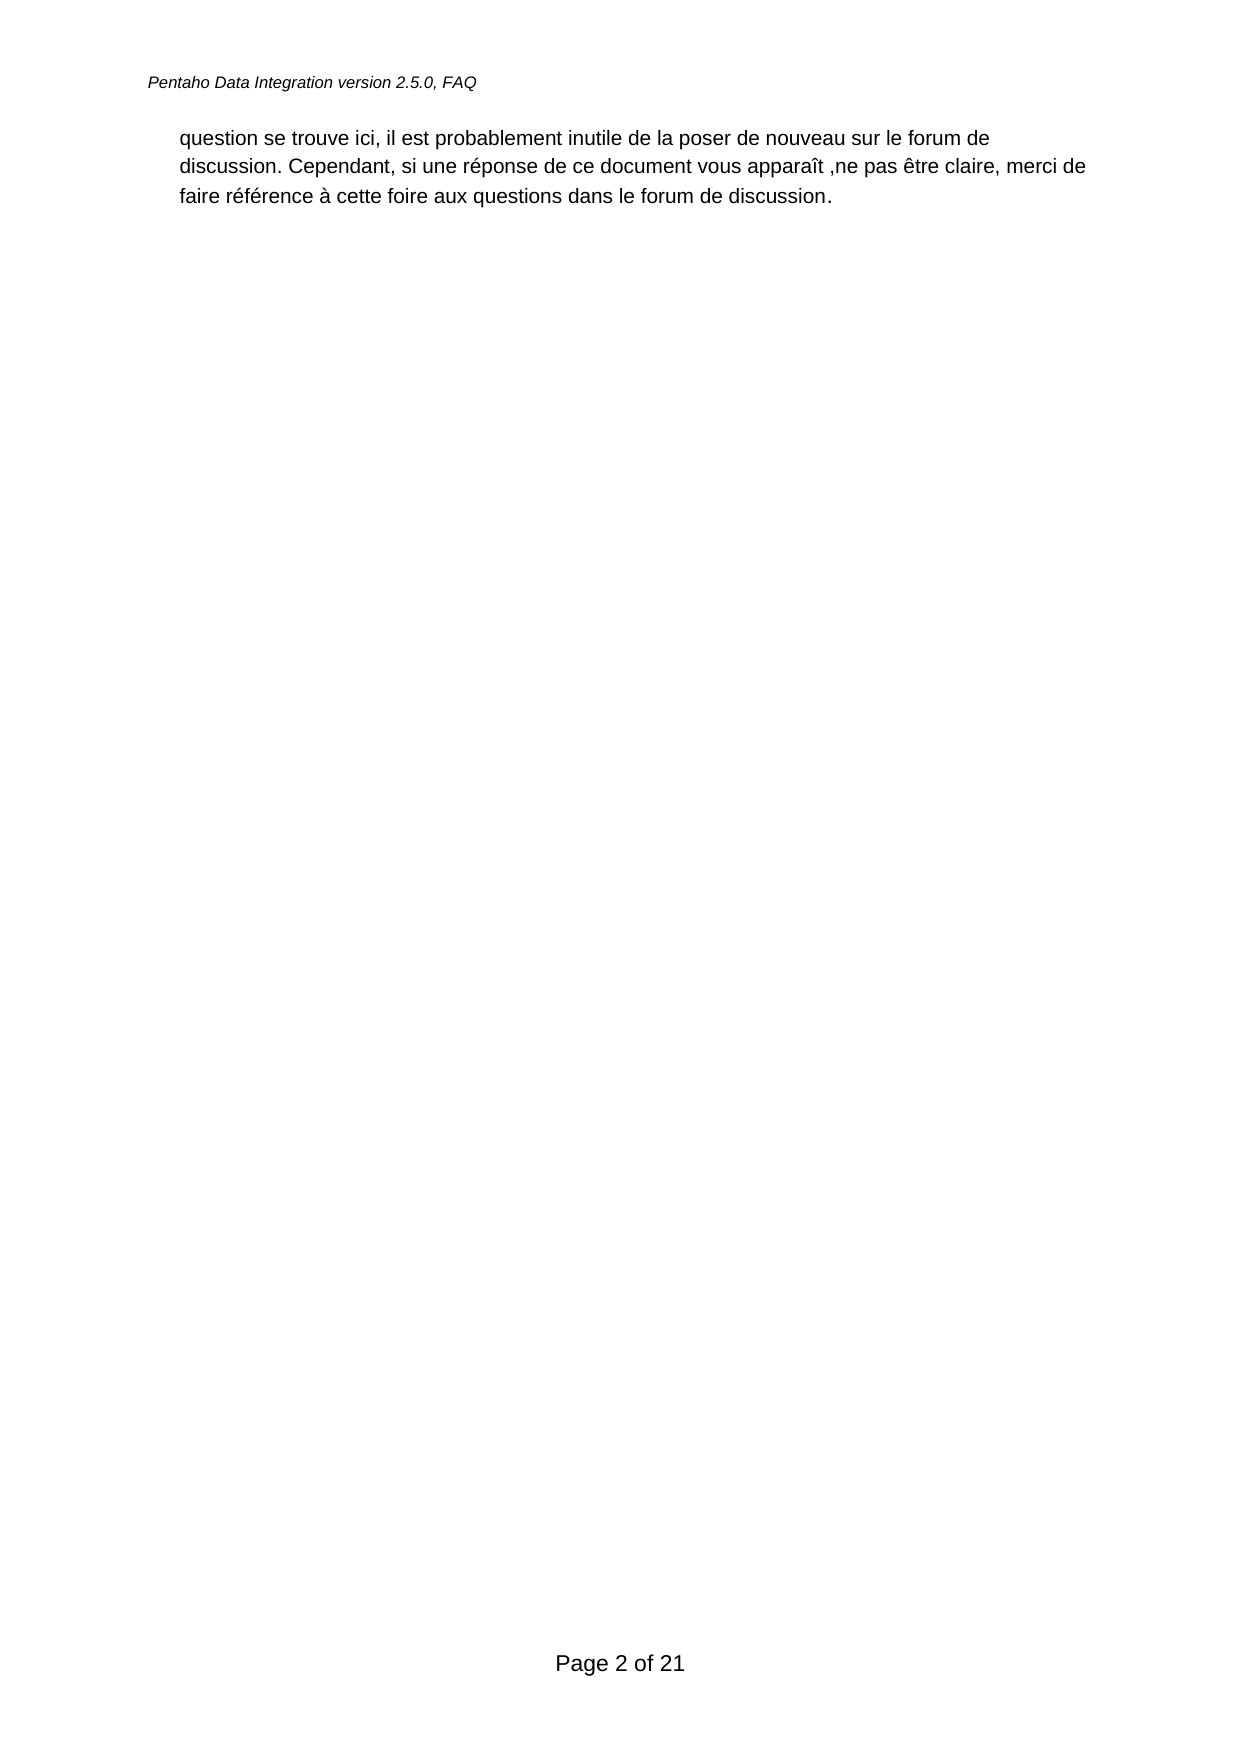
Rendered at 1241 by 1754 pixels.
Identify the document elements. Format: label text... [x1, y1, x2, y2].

text question se trouve ici, il est probablement inutile de la poser de nouveau sur le forum de discussion. Cependant, si une réponse de ce document vous apparaît ,ne pas être claire, merci de faire référence à cette foire aux questions dans le forum de discussion. [179, 127, 1092, 208]
